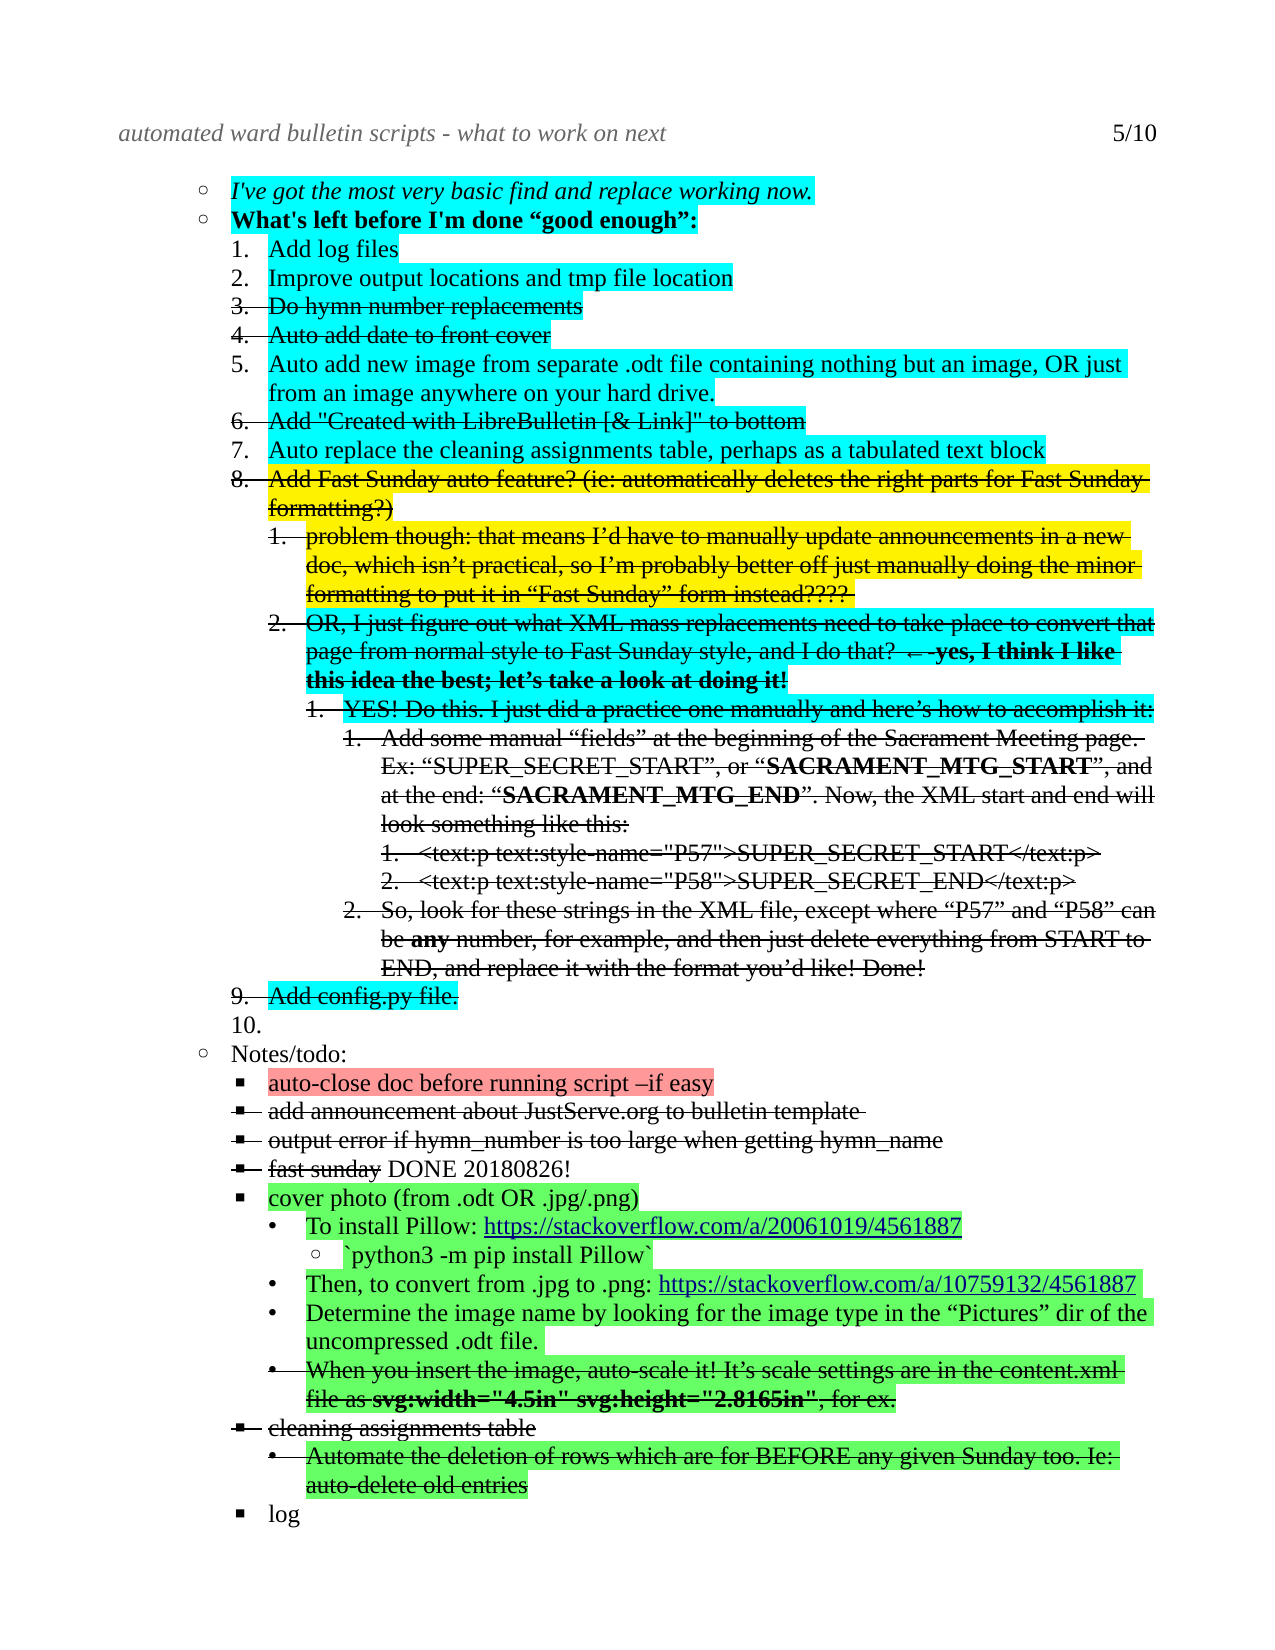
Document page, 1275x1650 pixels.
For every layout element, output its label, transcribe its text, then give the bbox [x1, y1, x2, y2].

list Add Fast Sunday auto feature? (ie: automatically deletes the right parts for Fast Sunday formatting?) [231, 464, 1157, 521]
list cleaning assignments table [231, 1413, 1157, 1441]
list Improve output locations and tmp file location [231, 263, 1157, 291]
list Add some manual “fields” at the beginning of the Sacrament Meeting page. Ex: “SUPER_SECRET_START”, or “SACRAMENT_MTG_START”, and at the end: “SACRAMENT_MTG_END”. Now, the XML start and end will look something like this: [343, 723, 1157, 838]
list output error if hymn_number is too large when getting hymn_name [231, 1125, 1157, 1154]
list log [231, 1499, 1157, 1528]
list So, look for these strings in the XML file, except where “P57” and “P58” can be any number, for example, and then just delete everything from START to END, and replace it with the format you’d like! Done! [343, 895, 1157, 981]
list `python3 -m pip install Pillow` [306, 1240, 1157, 1269]
list Add log files [231, 234, 1157, 263]
list I've got the most very basic find and replace working now. [193, 176, 1157, 205]
list When you insert the image, auto-scale it! It’s scale settings are in the content.xml file as svg:width="4.5in" svg:height="2.8165in", for ex. [268, 1355, 1157, 1413]
list Add config.py file. [231, 981, 1157, 1010]
list Notes/todo: [193, 1039, 1157, 1068]
list YES! Do this. I just did a practice one manually and here’s how to accomplish it: [306, 694, 1157, 723]
list Auto replace the cleaning assignments table, perhaps as a tabulated text block [231, 435, 1157, 464]
list auto-close doc before running script –if easy [231, 1068, 1157, 1096]
list Auto add new image from separate .odt file containing nothing but an image, OR just from an image anywhere on your hard drive. [231, 349, 1157, 406]
list Then, to convert from .jpg to .png: https://stackoverflow.com/a/10759132/4561887 [268, 1269, 1157, 1298]
list <text:p text:style-name="P57">SUPER_SECRET_START</text:p> [381, 838, 1157, 866]
list OR, I just figure out what XML mass replacements need to take place to convert that page from normal style to Fast Sunday style, and I do that? ←-yes, I think I like this idea the best; let’s take a look at doing it! [268, 608, 1157, 694]
list Add "Created with LibreBulletin [& Link]" to bottom [231, 406, 1157, 435]
list Do hymn number replacements [231, 291, 1157, 320]
list To install Pillow: https://stackoverflow.com/a/20061019/4561887 [268, 1211, 1157, 1240]
list add announcement about JustServe.org to bulletin template [231, 1096, 1157, 1125]
list Automate the deletion of rows which are for BEFORE any given Sunday too. Ie: auto-delete old entries [268, 1441, 1157, 1499]
list Auto add date to front cover [231, 320, 1157, 349]
list cover photo (from .odt OR .jpg/.png) [231, 1183, 1157, 1211]
list problem though: that means I’d have to manually update announcements in a new doc, which isn’t practical, so I’m probably better off just manually doing the minor formatting to put it in “Fast Sunday” form instead???? [268, 521, 1157, 608]
list Determine the image name by looking for the image type in the “Pictures” dir of the uncompressed .odt file. [268, 1298, 1157, 1355]
list What's left before I'm done “good enough”: [193, 205, 1157, 234]
list fast sunday DONE 20180826! [231, 1154, 1157, 1183]
list <text:p text:style-name="P58">SUPER_SECRET_END</text:p> [381, 866, 1157, 895]
